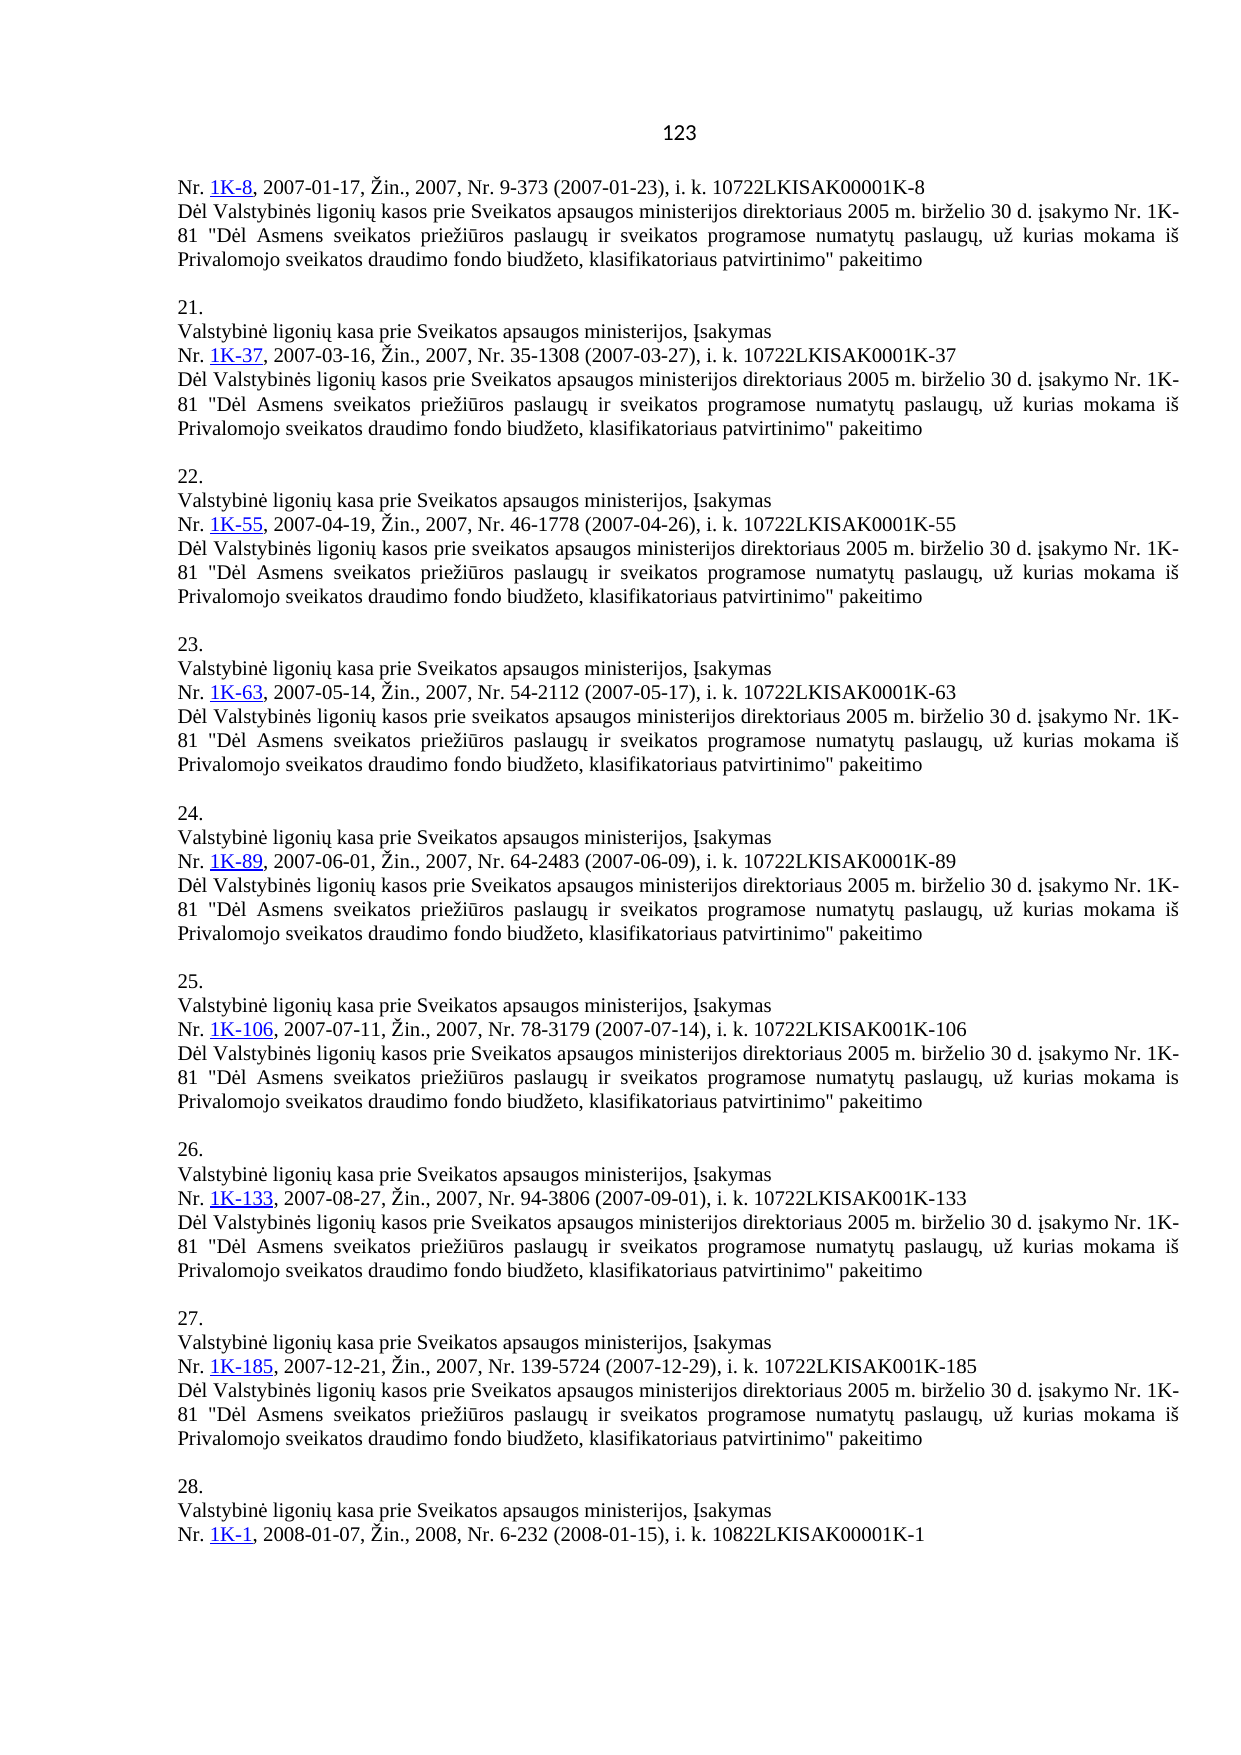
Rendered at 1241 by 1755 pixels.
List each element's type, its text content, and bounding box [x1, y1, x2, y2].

text Dėl Valstybinės ligonių kasos prie sveikatos apsaugos ministerijos direktoriaus 2005 m. birželio 30 d. įsakymo Nr. 1K-81 "Dėl Asmens sveikatos priežiūros paslaugų ir sveikatos programose numatytų paslaugų, už kurias mokama iš Privalomojo sveikatos draudimo fondo biudžeto, klasifikatoriaus patvirtinimo" pakeitimo [177, 536, 1181, 608]
text Valstybinė ligonių kasa prie Sveikatos apsaugos ministerijos, Įsakymas [177, 993, 1181, 1017]
text 25. [177, 969, 1181, 993]
text Dėl Valstybinės ligonių kasos prie Sveikatos apsaugos ministerijos direktoriaus 2005 m. birželio 30 d. įsakymo Nr. 1K-81 "Dėl Asmens sveikatos priežiūros paslaugų ir sveikatos programose numatytų paslaugų, už kurias mokama iš Privalomojo sveikatos draudimo fondo biudžeto, klasifikatoriaus patvirtinimo" pakeitimo [177, 367, 1181, 439]
text Nr. 1K-37, 2007-03-16, Žin., 2007, Nr. 35-1308 (2007-03-27), i. k. 10722LKISAK0001K-37 [177, 343, 1181, 367]
text Nr. 1K-89, 2007-06-01, Žin., 2007, Nr. 64-2483 (2007-06-09), i. k. 10722LKISAK0001K-89 [177, 849, 1181, 873]
text Valstybinė ligonių kasa prie Sveikatos apsaugos ministerijos, Įsakymas [177, 656, 1181, 680]
text Nr. 1K-1, 2008-01-07, Žin., 2008, Nr. 6-232 (2008-01-15), i. k. 10822LKISAK00001K-1 [177, 1522, 1181, 1546]
text Valstybinė ligonių kasa prie Sveikatos apsaugos ministerijos, Įsakymas [177, 824, 1181, 849]
text Dėl Valstybinės ligonių kasos prie Sveikatos apsaugos ministerijos direktoriaus 2005 m. birželio 30 d. įsakymo Nr. 1K-81 "Dėl Asmens sveikatos priežiūros paslaugų ir sveikatos programose numatytų paslaugų, už kurias mokama iš Privalomojo sveikatos draudimo fondo biudžeto, klasifikatoriaus patvirtinimo" pakeitimo [177, 199, 1181, 271]
text Valstybinė ligonių kasa prie Sveikatos apsaugos ministerijos, Įsakymas [177, 1498, 1181, 1522]
text 24. [177, 801, 1181, 824]
text Nr. 1K-133, 2007-08-27, Žin., 2007, Nr. 94-3806 (2007-09-01), i. k. 10722LKISAK001K-133 [177, 1186, 1181, 1209]
text 21. [177, 295, 1181, 319]
text Nr. 1K-8, 2007-01-17, Žin., 2007, Nr. 9-373 (2007-01-23), i. k. 10722LKISAK00001K-8 [177, 175, 1181, 199]
text 28. [177, 1474, 1181, 1498]
text 23. [177, 632, 1181, 656]
text Dėl Valstybinės ligonių kasos prie Sveikatos apsaugos ministerijos direktoriaus 2005 m. birželio 30 d. įsakymo Nr. 1K-81 "Dėl Asmens sveikatos priežiūros paslaugų ir sveikatos programose numatytų paslaugų, už kurias mokama iš Privalomojo sveikatos draudimo fondo biudžeto, klasifikatoriaus patvirtinimo" pakeitimo [177, 1378, 1181, 1450]
text Nr. 1K-185, 2007-12-21, Žin., 2007, Nr. 139-5724 (2007-12-29), i. k. 10722LKISAK001K-185 [177, 1354, 1181, 1378]
text Valstybinė ligonių kasa prie Sveikatos apsaugos ministerijos, Įsakymas [177, 1161, 1181, 1186]
text 27. [177, 1306, 1181, 1330]
text Valstybinė ligonių kasa prie Sveikatos apsaugos ministerijos, Įsakymas [177, 1330, 1181, 1354]
text Valstybinė ligonių kasa prie Sveikatos apsaugos ministerijos, Įsakymas [177, 488, 1181, 512]
text Nr. 1K-55, 2007-04-19, Žin., 2007, Nr. 46-1778 (2007-04-26), i. k. 10722LKISAK0001K-55 [177, 512, 1181, 536]
text Nr. 1K-63, 2007-05-14, Žin., 2007, Nr. 54-2112 (2007-05-17), i. k. 10722LKISAK0001K-63 [177, 680, 1181, 704]
text Valstybinė ligonių kasa prie Sveikatos apsaugos ministerijos, Įsakymas [177, 319, 1181, 343]
text Dėl Valstybinės ligonių kasos prie Sveikatos apsaugos ministerijos direktoriaus 2005 m. birželio 30 d. įsakymo Nr. 1K-81 "Dėl Asmens sveikatos priežiūros paslaugų ir sveikatos programose numatytų paslaugų, už kurias mokama iš Privalomojo sveikatos draudimo fondo biudžeto, klasifikatoriaus patvirtinimo" pakeitimo [177, 873, 1181, 945]
text 22. [177, 464, 1181, 488]
text Dėl Valstybinės ligonių kasos prie Sveikatos apsaugos ministerijos direktoriaus 2005 m. birželio 30 d. įsakymo Nr. 1K-81 "Dėl Asmens sveikatos priežiūros paslaugų ir sveikatos programose numatytų paslaugų, už kurias mokama is Privalomojo sveikatos draudimo fondo biudžeto, klasifikatoriaus patvirtinimo" pakeitimo [177, 1041, 1181, 1113]
text Dėl Valstybinės ligonių kasos prie sveikatos apsaugos ministerijos direktoriaus 2005 m. birželio 30 d. įsakymo Nr. 1K-81 "Dėl Asmens sveikatos priežiūros paslaugų ir sveikatos programose numatytų paslaugų, už kurias mokama iš Privalomojo sveikatos draudimo fondo biudžeto, klasifikatoriaus patvirtinimo" pakeitimo [177, 704, 1181, 776]
text 26. [177, 1137, 1181, 1161]
text Dėl Valstybinės ligonių kasos prie Sveikatos apsaugos ministerijos direktoriaus 2005 m. birželio 30 d. įsakymo Nr. 1K-81 "Dėl Asmens sveikatos priežiūros paslaugų ir sveikatos programose numatytų paslaugų, už kurias mokama iš Privalomojo sveikatos draudimo fondo biudžeto, klasifikatoriaus patvirtinimo" pakeitimo [177, 1209, 1181, 1282]
text Nr. 1K-106, 2007-07-11, Žin., 2007, Nr. 78-3179 (2007-07-14), i. k. 10722LKISAK001K-106 [177, 1017, 1181, 1041]
